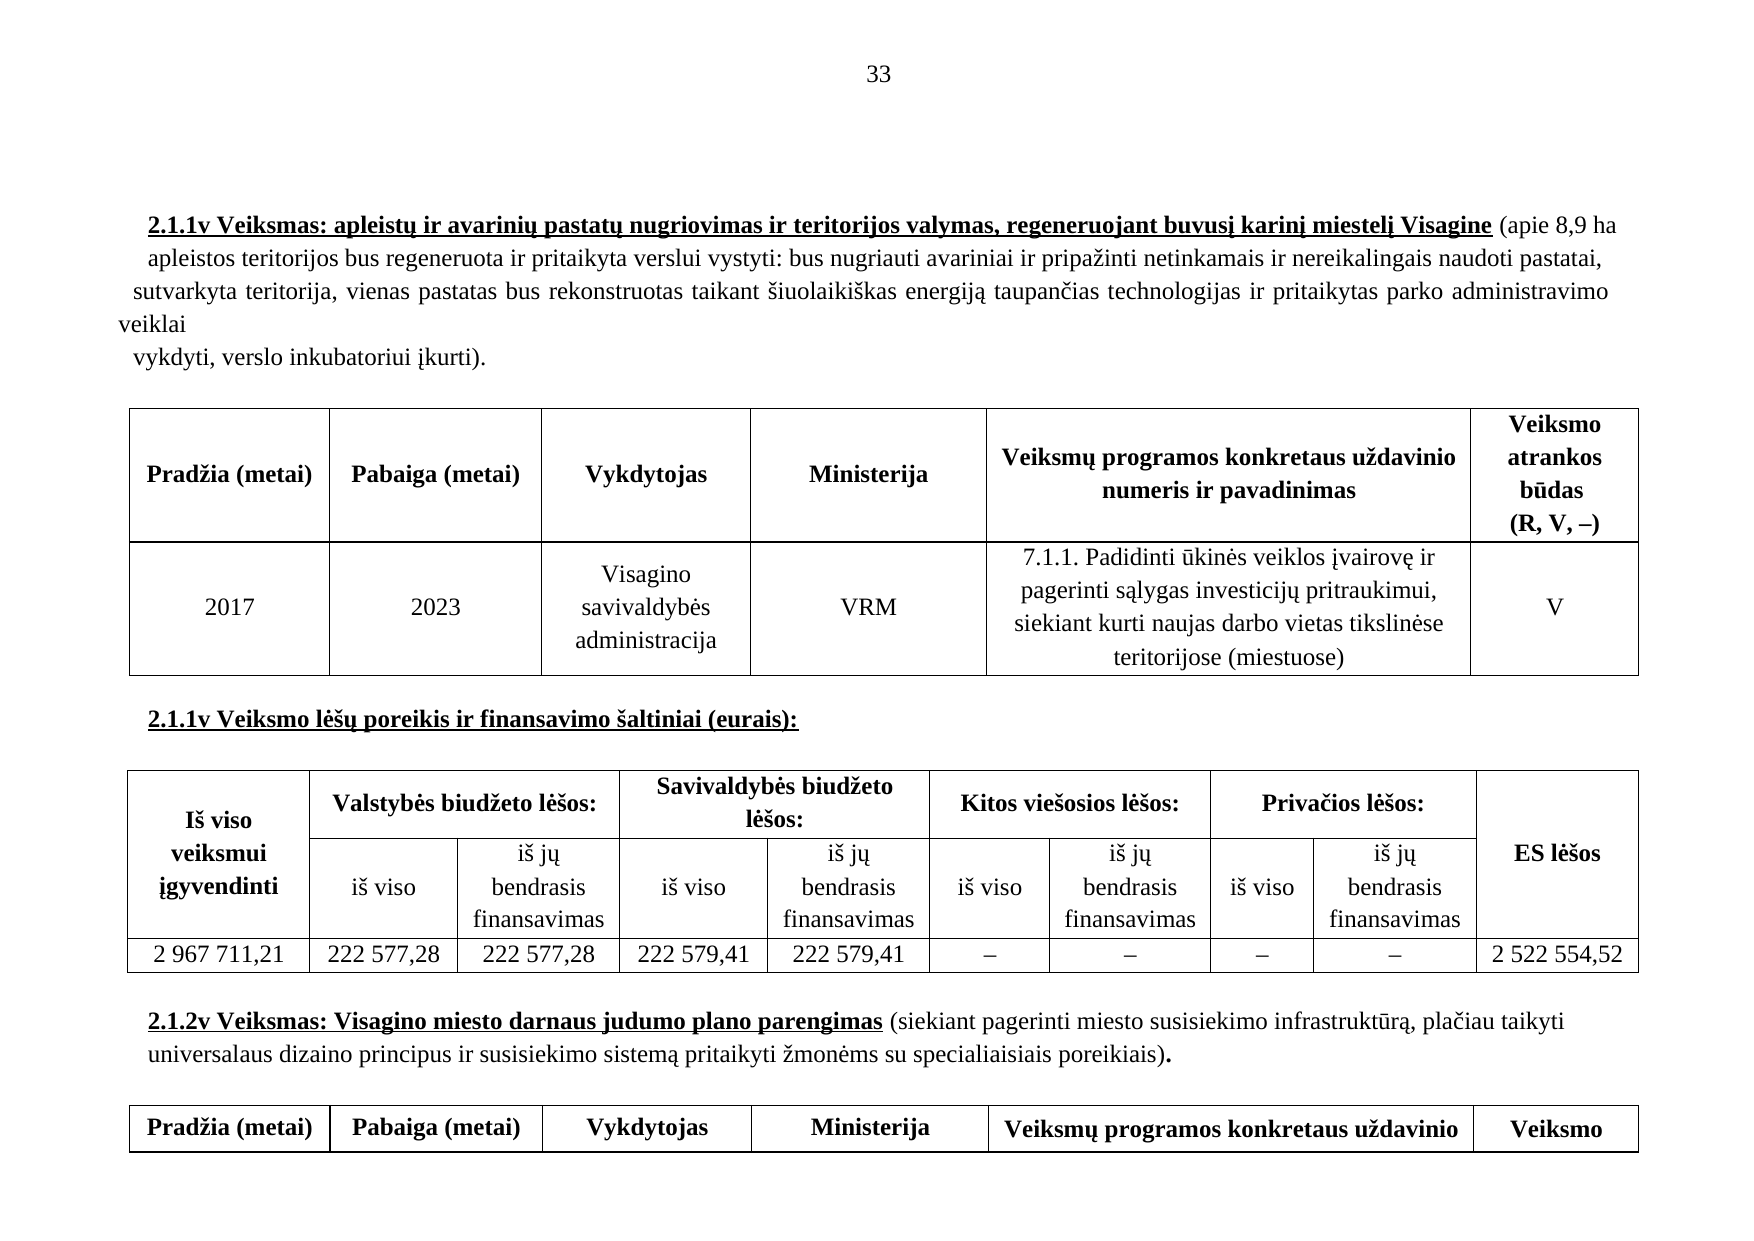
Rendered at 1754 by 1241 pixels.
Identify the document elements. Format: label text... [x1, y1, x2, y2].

table_header Veiksmo [1474, 1106, 1638, 1151]
table_cell iš viso [620, 839, 767, 938]
text apleistos teritorijos bus regeneruota ir pritaikyta verslui vystyti: bus nugriauti avariniai ir pripažinti netinkamais ir nereikalingais naudoti pastatai, [133, 243, 1701, 272]
table_header Pradžia (metai) [130, 409, 329, 541]
table_cell iš viso [1211, 839, 1313, 938]
text sutvarkyta teritorija, vienas pastatas bus rekonstruotas taikant šiuolaikiškas energiją taupančias technologijas ir pritaikytas parko administravimo veiklai [118, 276, 1609, 338]
table_cell 222 579,41 [620, 939, 767, 972]
table_cell VRM [751, 543, 986, 674]
table_cell 222 577,28 [458, 939, 619, 972]
table_cell – [1050, 939, 1210, 972]
table_header Privačios lėšos: [1211, 771, 1476, 837]
table_cell 7.1.1. Padidinti ūkinės veiklos įvairovę ir pagerinti sąlygas investicijų pritraukimui, siekiant kurti naujas darbo vietas tikslinėse teritorijose (miestuose) [987, 543, 1470, 674]
table_header Vykdytojas [543, 1106, 751, 1151]
text 2.1.1v Veiksmo lėšų poreikis ir finansavimo šaltiniai (eurais): [118, 704, 1639, 733]
table_cell 2017 [130, 543, 329, 674]
table_cell 222 577,28 [310, 939, 457, 972]
table_cell iš viso [310, 839, 457, 938]
text 2.1.2v Veiksmas: Visagino miesto darnaus judumo plano parengimas (siekiant pagerinti miesto susisiekimo infrastruktūrą, plačiau taikyti universalaus dizaino principus ir susisiekimo sistemą pritaikyti žmonėms su specialiaisiais poreikiais). [148, 1006, 1598, 1067]
table_cell iš jų bendrasis finansavimas [458, 839, 619, 938]
table_cell 2023 [330, 543, 541, 674]
table_header Kitos viešosios lėšos: [930, 771, 1210, 837]
table_header Pradžia (metai) [130, 1106, 329, 1151]
table_header Vykdytojas [542, 409, 750, 541]
table_header Veiksmų programos konkretaus uždavinio numeris ir pavadinimas [987, 409, 1470, 541]
table_cell 2 967 711,21 [128, 939, 309, 972]
table_header Valstybės biudžeto lėšos: [310, 771, 619, 837]
table_header Pabaiga (metai) [330, 409, 541, 541]
table_cell iš viso [930, 839, 1049, 938]
table_header Ministerija [752, 1106, 988, 1151]
table_header Veiksmų programos konkretaus uždavinio [989, 1106, 1473, 1151]
table_header Savivaldybės biudžeto lėšos: [620, 771, 929, 837]
table_cell Visagino savivaldybės administracija [542, 543, 750, 674]
table_header Ministerija [751, 409, 986, 541]
text vykdyti, verslo inkubatoriui įkurti). [118, 342, 1701, 371]
table_cell 2 522 554,52 [1477, 939, 1638, 972]
table_header ES lėšos [1477, 771, 1638, 938]
table_header Iš viso veiksmui įgyvendinti [128, 771, 309, 938]
table_cell 222 579,41 [768, 939, 929, 972]
table_cell – [1314, 939, 1476, 972]
table_cell iš jų bendrasis finansavimas [1314, 839, 1476, 938]
text 2.1.1v Veiksmas: apleistų ir avarinių pastatų nugriovimas ir teritorijos valymas, regeneruojant buvusį karinį miestelį Visagine (apie 8,9 ha [118, 210, 1701, 239]
table_header Pabaiga (metai) [331, 1106, 542, 1151]
table_cell V [1471, 543, 1638, 674]
table_header Veiksmo atrankos būdas (R, V, –) [1471, 409, 1638, 541]
table_cell iš jų bendrasis finansavimas [1050, 839, 1210, 938]
table_cell iš jų bendrasis finansavimas [768, 839, 929, 938]
table_cell – [1211, 939, 1313, 972]
table_cell – [930, 939, 1049, 972]
